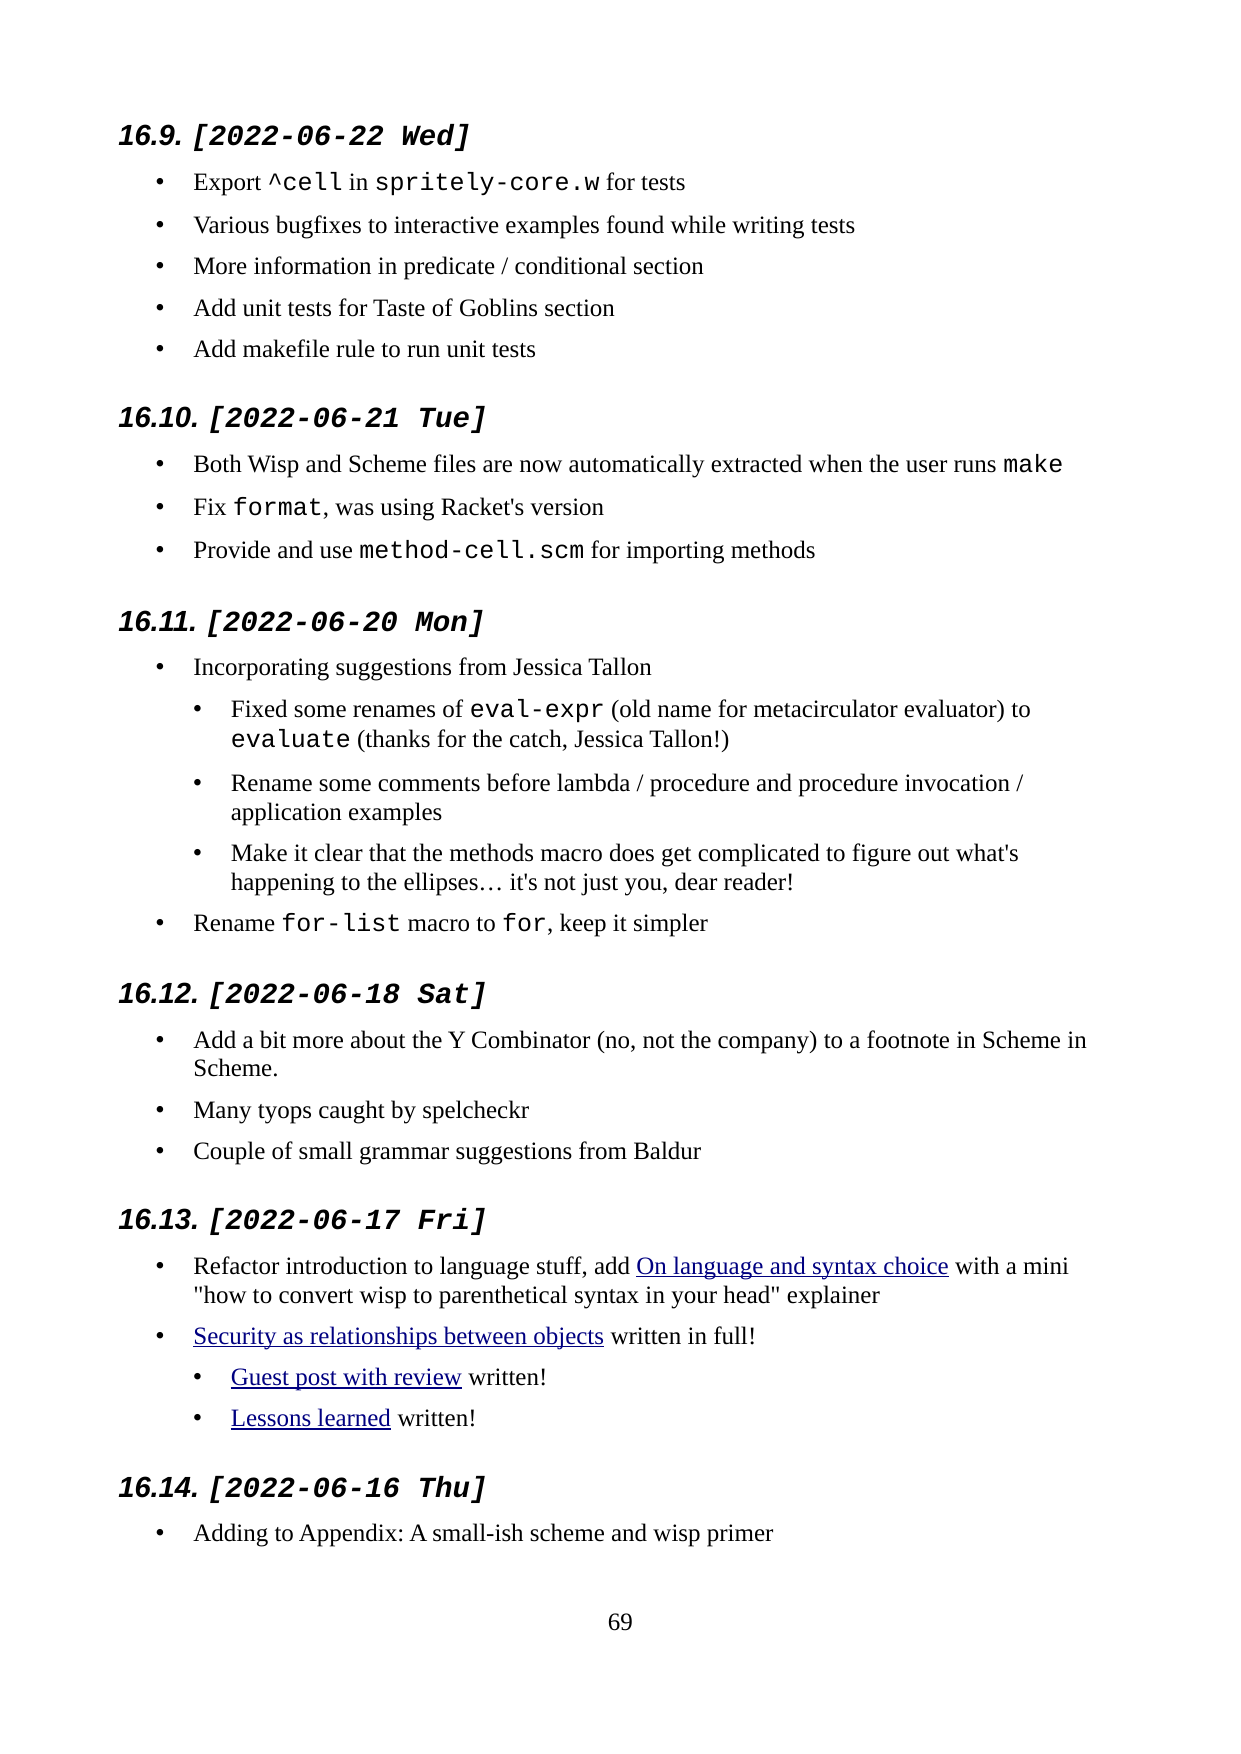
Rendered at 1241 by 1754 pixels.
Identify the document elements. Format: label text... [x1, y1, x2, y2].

list More information in predicate / conditional section [156, 251, 1122, 280]
list Add a bit more about the Y Combinator (no, not the company) to a footnote in Scheme in Scheme. [156, 1025, 1122, 1082]
list Lessons learned written! [193, 1403, 1122, 1432]
list Couple of small grammar suggestions from Baldur [156, 1136, 1122, 1165]
list Fix format, was using Racket's version [156, 492, 1122, 523]
list Provide and use method-cell.scm for importing methods [156, 535, 1122, 566]
list Rename for-list macro to for, keep it simpler [156, 908, 1122, 939]
list Adding to Appendix: A small-ish scheme and wisp primer [156, 1518, 1122, 1547]
list Fixed some renames of eval-expr (old name for metacirculator evaluator) to evaluate (thanks for the catch, Jessica Tallon!) [193, 694, 1122, 755]
list Security as relationships between objects written in full! [156, 1321, 1122, 1350]
list Guest post with review written! [193, 1362, 1122, 1391]
list Refactor introduction to language stuff, add On language and syntax choice with a mini "how to convert wisp to parenthetical syntax in your head" explainer [156, 1251, 1122, 1308]
list Various bugfixes to interactive examples found while writing tests [156, 210, 1122, 239]
list Add makefile rule to run unit tests [156, 334, 1122, 363]
subtitle [2022-06-17 Fri] [118, 1202, 1122, 1238]
subtitle [2022-06-21 Tue] [118, 400, 1122, 436]
list Export ^cell in spritely-core.w for tests [156, 167, 1122, 198]
subtitle [2022-06-16 Thu] [118, 1470, 1122, 1506]
list Make it clear that the methods macro does get complicated to figure out what's happening to the ellipses… it's not just you, dear reader! [193, 838, 1122, 895]
list Incorporating suggestions from Jessica Tallon [156, 652, 1122, 681]
subtitle [2022-06-18 Sat] [118, 976, 1122, 1012]
subtitle [2022-06-20 Mon] [118, 604, 1122, 640]
list Both Wisp and Scheme files are now automatically extracted when the user runs make [156, 449, 1122, 479]
list Add unit tests for Taste of Goblins section [156, 293, 1122, 321]
list Many tyops caught by spelcheckr [156, 1095, 1122, 1123]
subtitle [2022-06-22 Wed] [118, 118, 1122, 154]
list Rename some comments before lambda / procedure and procedure invocation / application examples [193, 768, 1122, 825]
